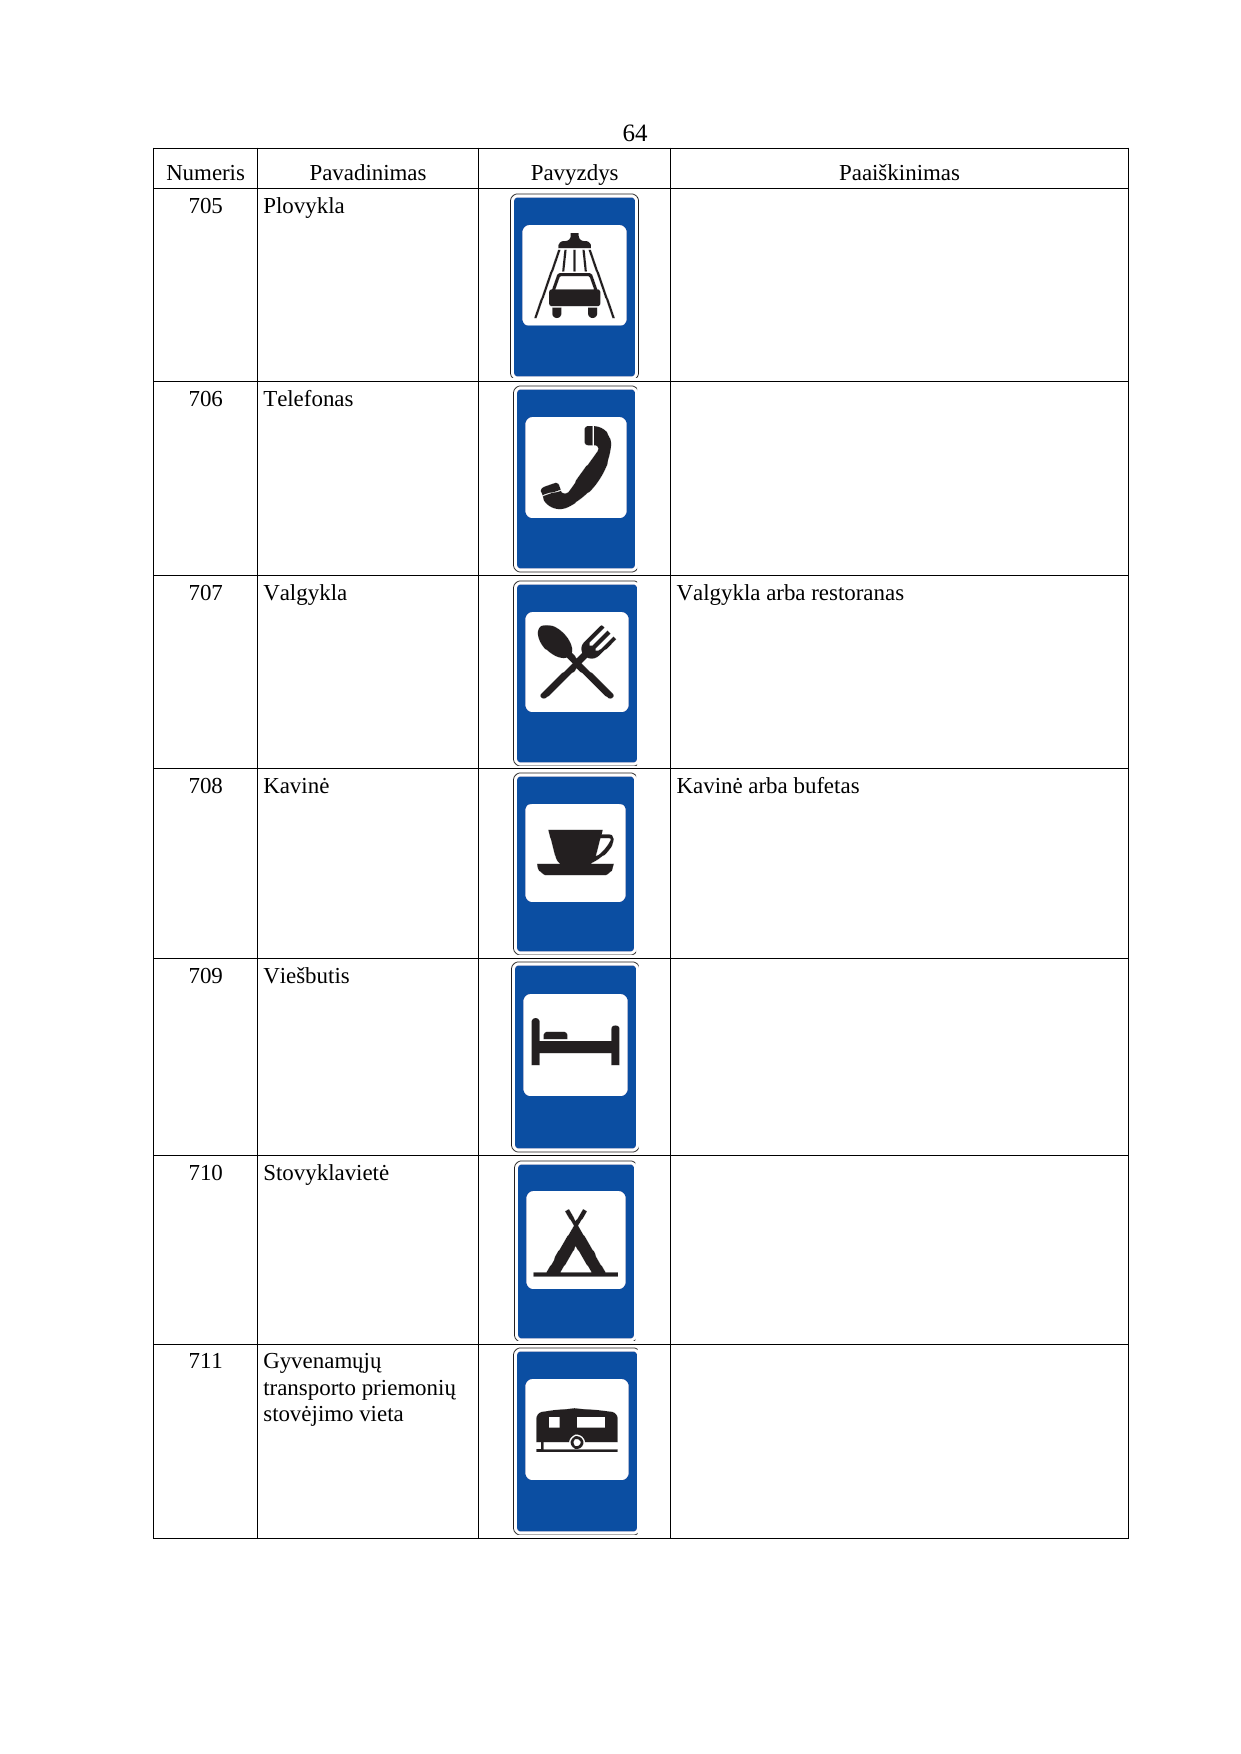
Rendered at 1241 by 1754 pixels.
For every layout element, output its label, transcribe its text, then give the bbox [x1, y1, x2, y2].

table_cell 708 [154, 769, 257, 958]
table_cell [479, 769, 670, 958]
table_cell 711 [154, 1345, 257, 1538]
table_cell Telefonas [258, 382, 478, 575]
table_header Pavadinimas [258, 149, 478, 188]
table_cell [671, 1156, 1128, 1343]
table_cell [479, 189, 670, 381]
table_cell 705 [154, 189, 257, 381]
table_cell Plovykla [258, 189, 478, 381]
table_cell Stovyklavietė [258, 1156, 478, 1343]
table_cell [671, 382, 1128, 575]
table_cell [479, 1156, 670, 1343]
table_cell 706 [154, 382, 257, 575]
table_cell 707 [154, 576, 257, 768]
table_cell Viešbutis [258, 959, 478, 1155]
table_cell [671, 189, 1128, 381]
table_cell [479, 1345, 670, 1538]
table_cell [671, 959, 1128, 1155]
table_cell Valgykla arba restoranas [671, 576, 1128, 768]
table_cell Kavinė arba bufetas [671, 769, 1128, 958]
table_header Numeris [154, 149, 257, 188]
table_cell Valgykla [258, 576, 478, 768]
table_header Pavyzdys [479, 149, 670, 188]
table_cell [671, 1345, 1128, 1538]
table_cell Gyvenamųjų transporto priemonių stovėjimo vieta [258, 1345, 478, 1538]
table_cell [479, 959, 670, 1155]
table_header Paaiškinimas [671, 149, 1128, 188]
table_cell Kavinė [258, 769, 478, 958]
table_cell 709 [154, 959, 257, 1155]
table_cell 710 [154, 1156, 257, 1343]
table_cell [479, 576, 670, 768]
table_cell [479, 382, 670, 575]
